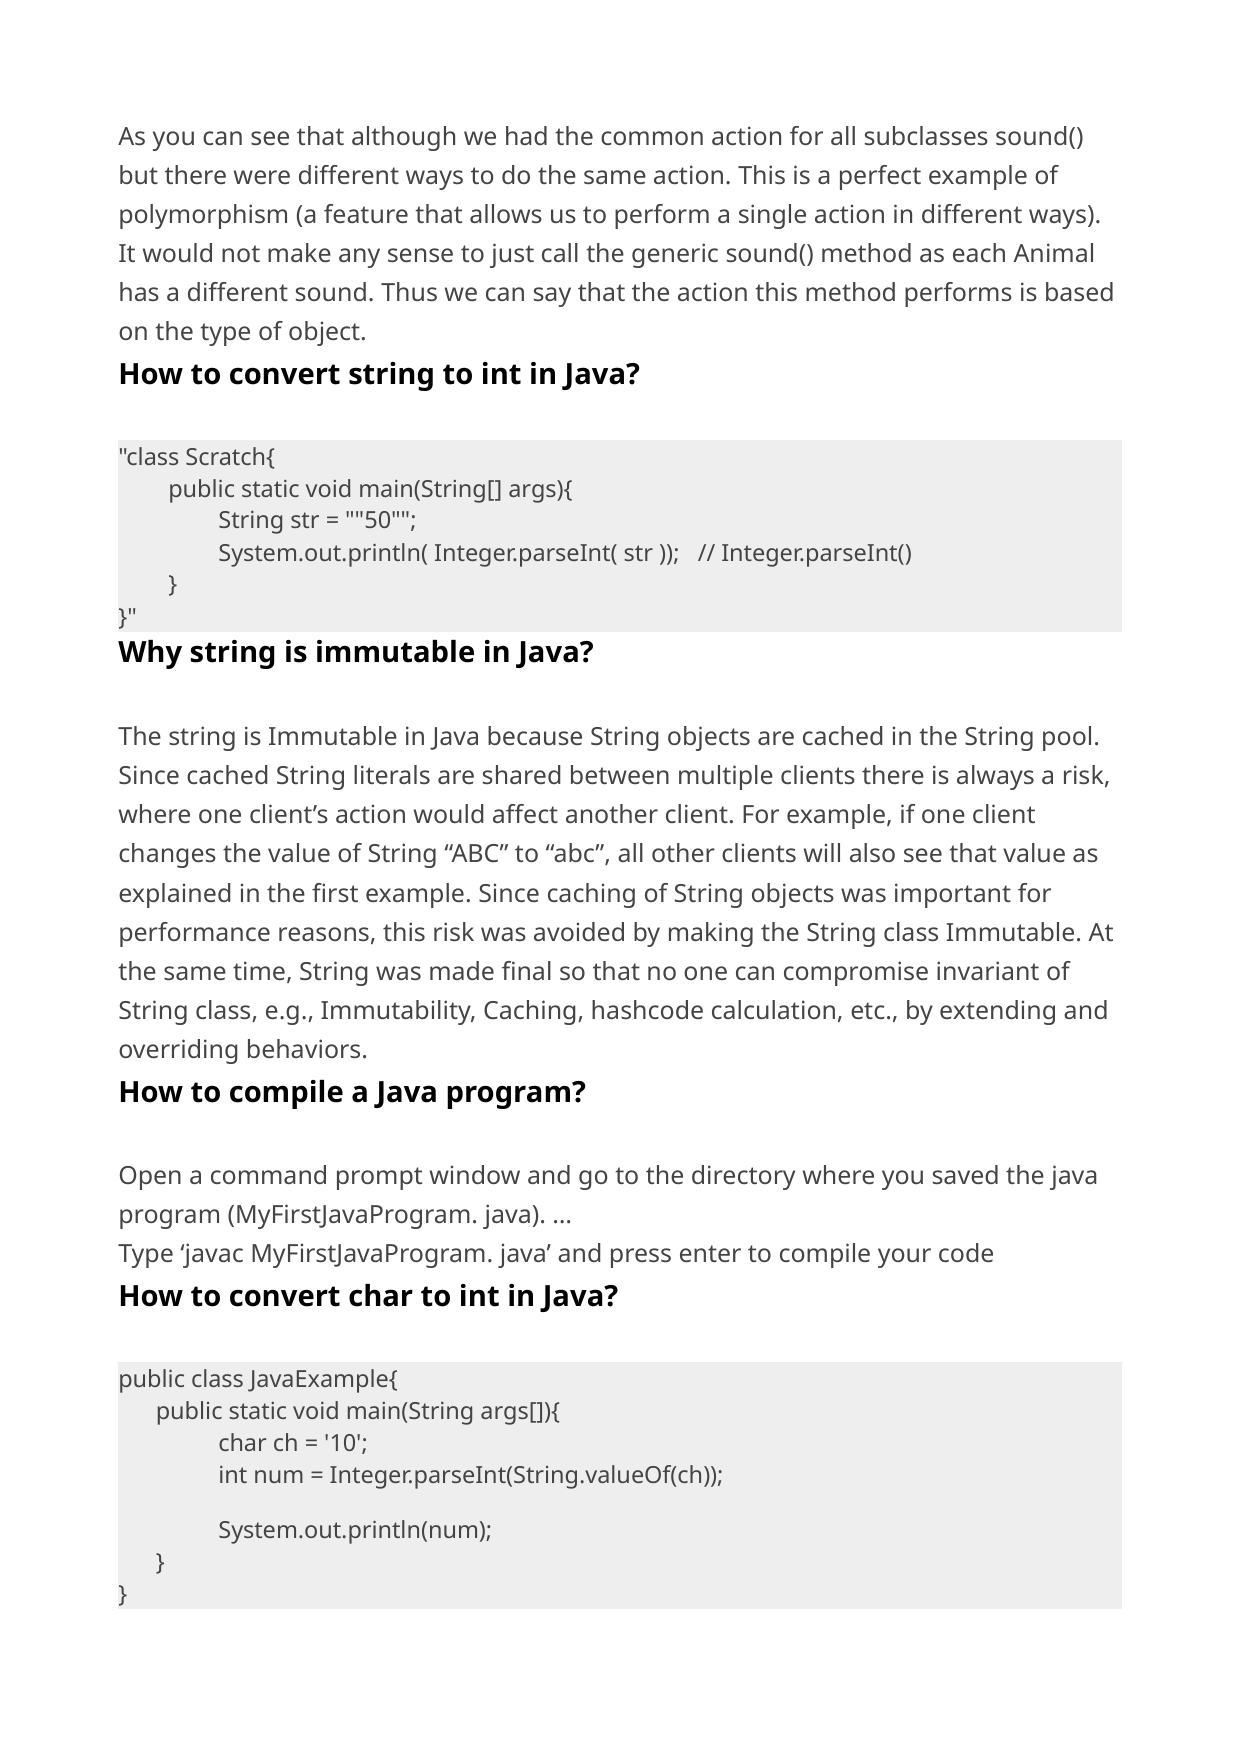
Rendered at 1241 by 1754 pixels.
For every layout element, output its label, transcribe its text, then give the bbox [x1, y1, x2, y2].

subtitle How to compile a Java program? [118, 1071, 1122, 1111]
subtitle How to convert char to int in Java? [118, 1275, 1122, 1315]
text } [118, 1546, 1122, 1578]
subtitle Why string is immutable in Java? [118, 632, 1122, 671]
text } [118, 568, 1122, 600]
text int num = Integer.parseInt(String.valueOf(ch)); [118, 1458, 1122, 1490]
text As you can see that although we had the common action for all subclasses sound() but there were different ways to do the same action. This is a perfect example of polymorphism (a feature that allows us to perform a single action in different ways). It would not make any sense to just call the generic sound() method as each Animal has a different sound. Thus we can say that the action this method performs is based on the type of object. [118, 118, 1122, 348]
text Open a command prompt window and go to the directory where you saved the java program (MyFirstJavaProgram. java). … Type ‘javac MyFirstJavaProgram. java’ and press enter to compile your code [118, 1158, 1122, 1270]
text } [118, 1578, 1122, 1609]
text System.out.println(num); [118, 1514, 1122, 1546]
text String str = ""50""; [118, 504, 1122, 536]
text char ch = '10'; [118, 1426, 1122, 1458]
text }" [118, 600, 1122, 632]
subtitle How to convert string to int in Java? [118, 353, 1122, 393]
text "class Scratch{ [118, 440, 1122, 472]
text public static void main(String args[]){ [118, 1394, 1122, 1426]
text System.out.println( Integer.parseInt( str )); // Integer.parseInt() [118, 536, 1122, 568]
text The string is Immutable in Java because String objects are cached in the String pool. Since cached String literals are shared between multiple clients there is always a risk, where one client’s action would affect another client. For example, if one client changes the value of String “ABC” to “abc”, all other clients will also see that value as explained in the first example. Since caching of String objects was important for performance reasons, this risk was avoided by making the String class Immutable. At the same time, String was made final so that no one can compromise invariant of String class, e.g., Immutability, Caching, hashcode calculation, etc., by extending and overriding behaviors. [118, 718, 1122, 1066]
text public static void main(String[] args){ [118, 472, 1122, 504]
text public class JavaExample{ [118, 1362, 1122, 1394]
